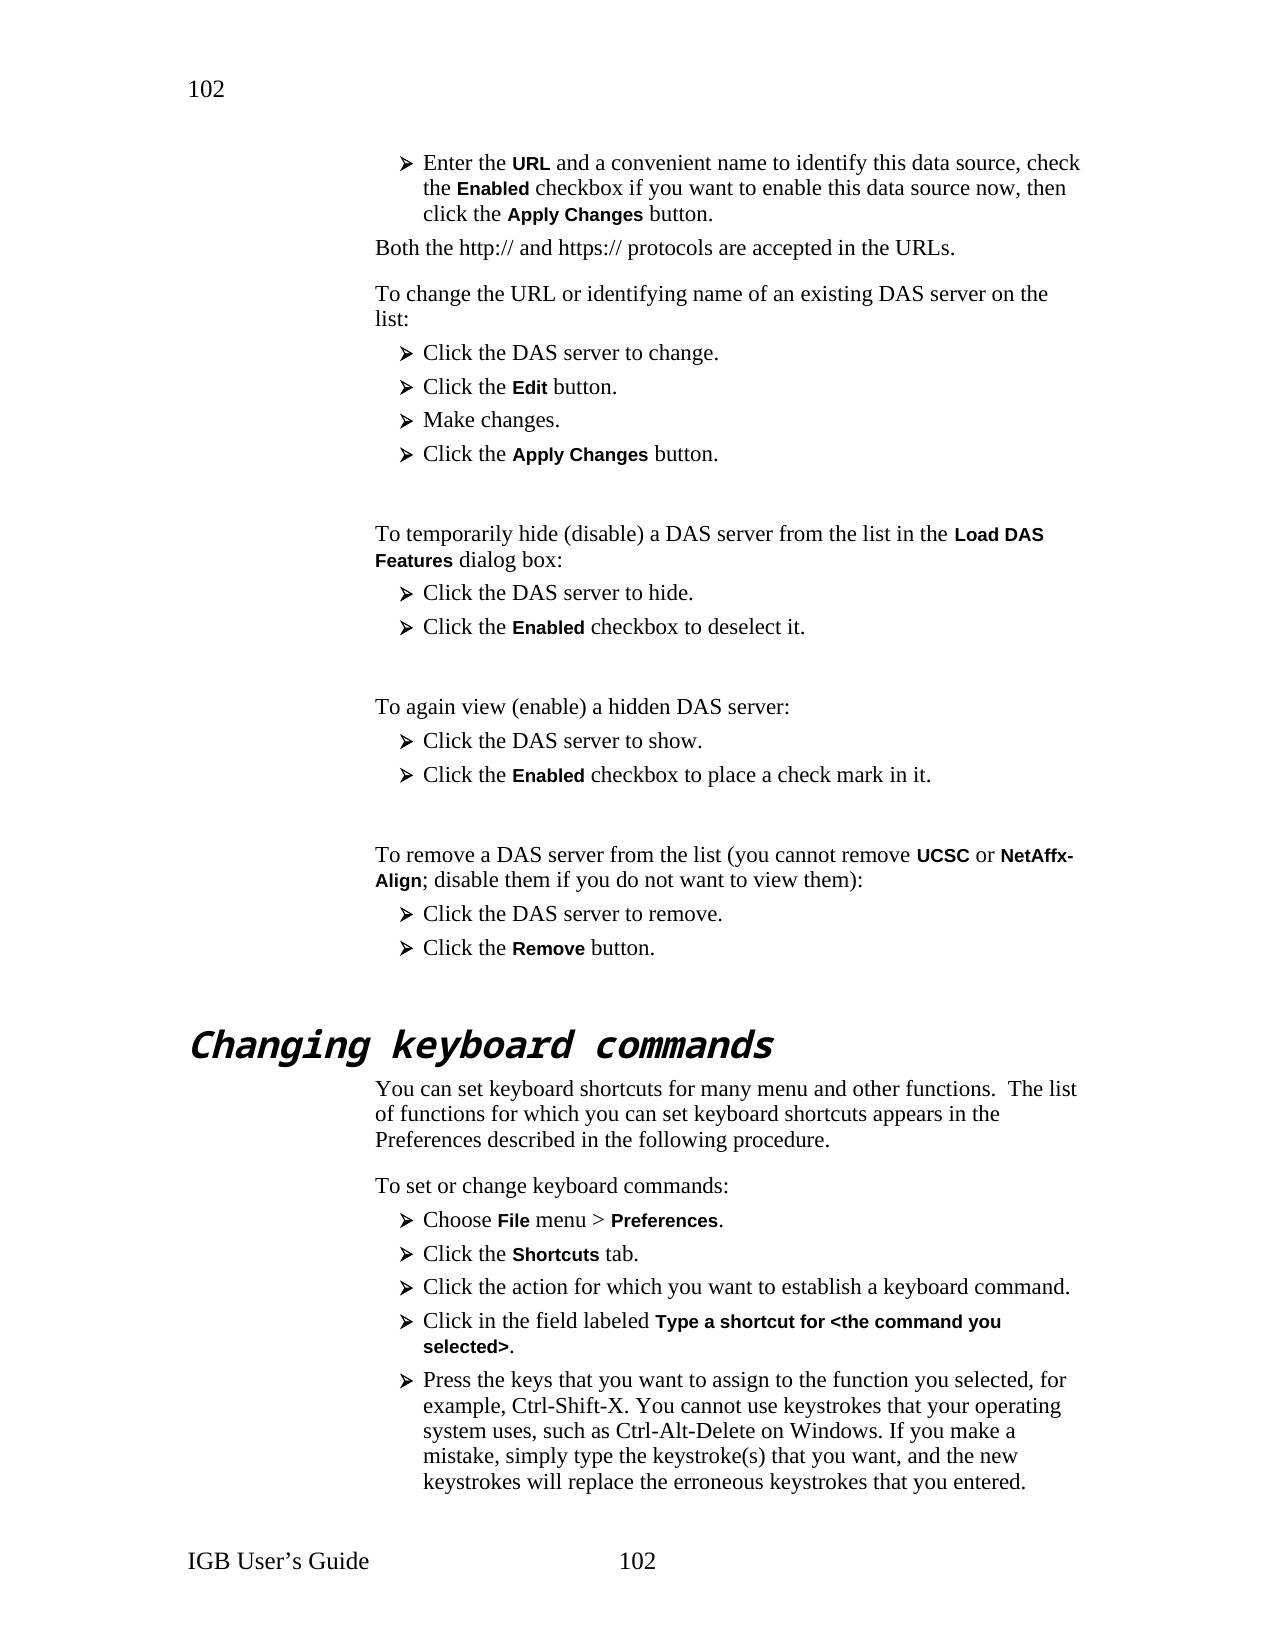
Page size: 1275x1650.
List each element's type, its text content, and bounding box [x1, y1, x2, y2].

list Click in the field labeled Type a shortcut for <the command you selected>. [399, 1308, 1087, 1359]
list Click the DAS server to hide. [399, 580, 1087, 606]
list Click the DAS server to show. [399, 728, 1087, 753]
list Click the Remove button. [399, 934, 1087, 960]
text Both the http:// and https:// protocols are accepted in the URLs. [375, 234, 1087, 260]
list Click the DAS server to change. [399, 340, 1087, 365]
text To change the URL or identifying name of an existing DAS server on the list: [375, 281, 1087, 332]
text You can set keyboard shortcuts for many menu and other functions. The list of functions for which you can set keyboard shortcuts appears in the Preferences described in the following procedure. [375, 1076, 1087, 1152]
list Choose File menu > Preferences. [399, 1207, 1087, 1232]
text To remove a DAS server from the list (you cannot remove UCSC or NetAffx-Align; disable them if you do not want to view them): [375, 842, 1087, 892]
list Click the action for which you want to establish a keyboard command. [399, 1274, 1087, 1300]
list Click the Apply Changes button. [399, 441, 1087, 467]
list Click the DAS server to remove. [399, 901, 1087, 926]
list Press the keys that you want to assign to the function you selected, for example, Ctrl-Shift-X. You cannot use keystrokes that your operating system uses, such as Ctrl-Alt-Delete on Windows. If you make a mistake, simply type the keystroke(s) that you want, and the new keystrokes will replace the erroneous keystrokes that you entered. [399, 1367, 1087, 1494]
subtitle Changing keyboard commands [187, 1019, 1087, 1070]
text To set or change keyboard commands: [375, 1173, 1087, 1198]
text To again view (enable) a hidden DAS server: [375, 694, 1087, 719]
list Click the Enabled checkbox to place a check mark in it. [399, 762, 1087, 787]
text To temporarily hide (disable) a DAS server from the list in the Load DAS Features dialog box: [375, 521, 1087, 572]
list Make changes. [399, 407, 1087, 433]
list Enter the URL and a convenient name to identify this data source, check the Enabled checkbox if you want to enable this data source now, then click the Apply Changes button. [399, 150, 1087, 226]
list Click the Edit button. [399, 374, 1087, 399]
list Click the Enabled checkbox to deselect it. [399, 614, 1087, 639]
list Click the Shortcuts tab. [399, 1241, 1087, 1266]
